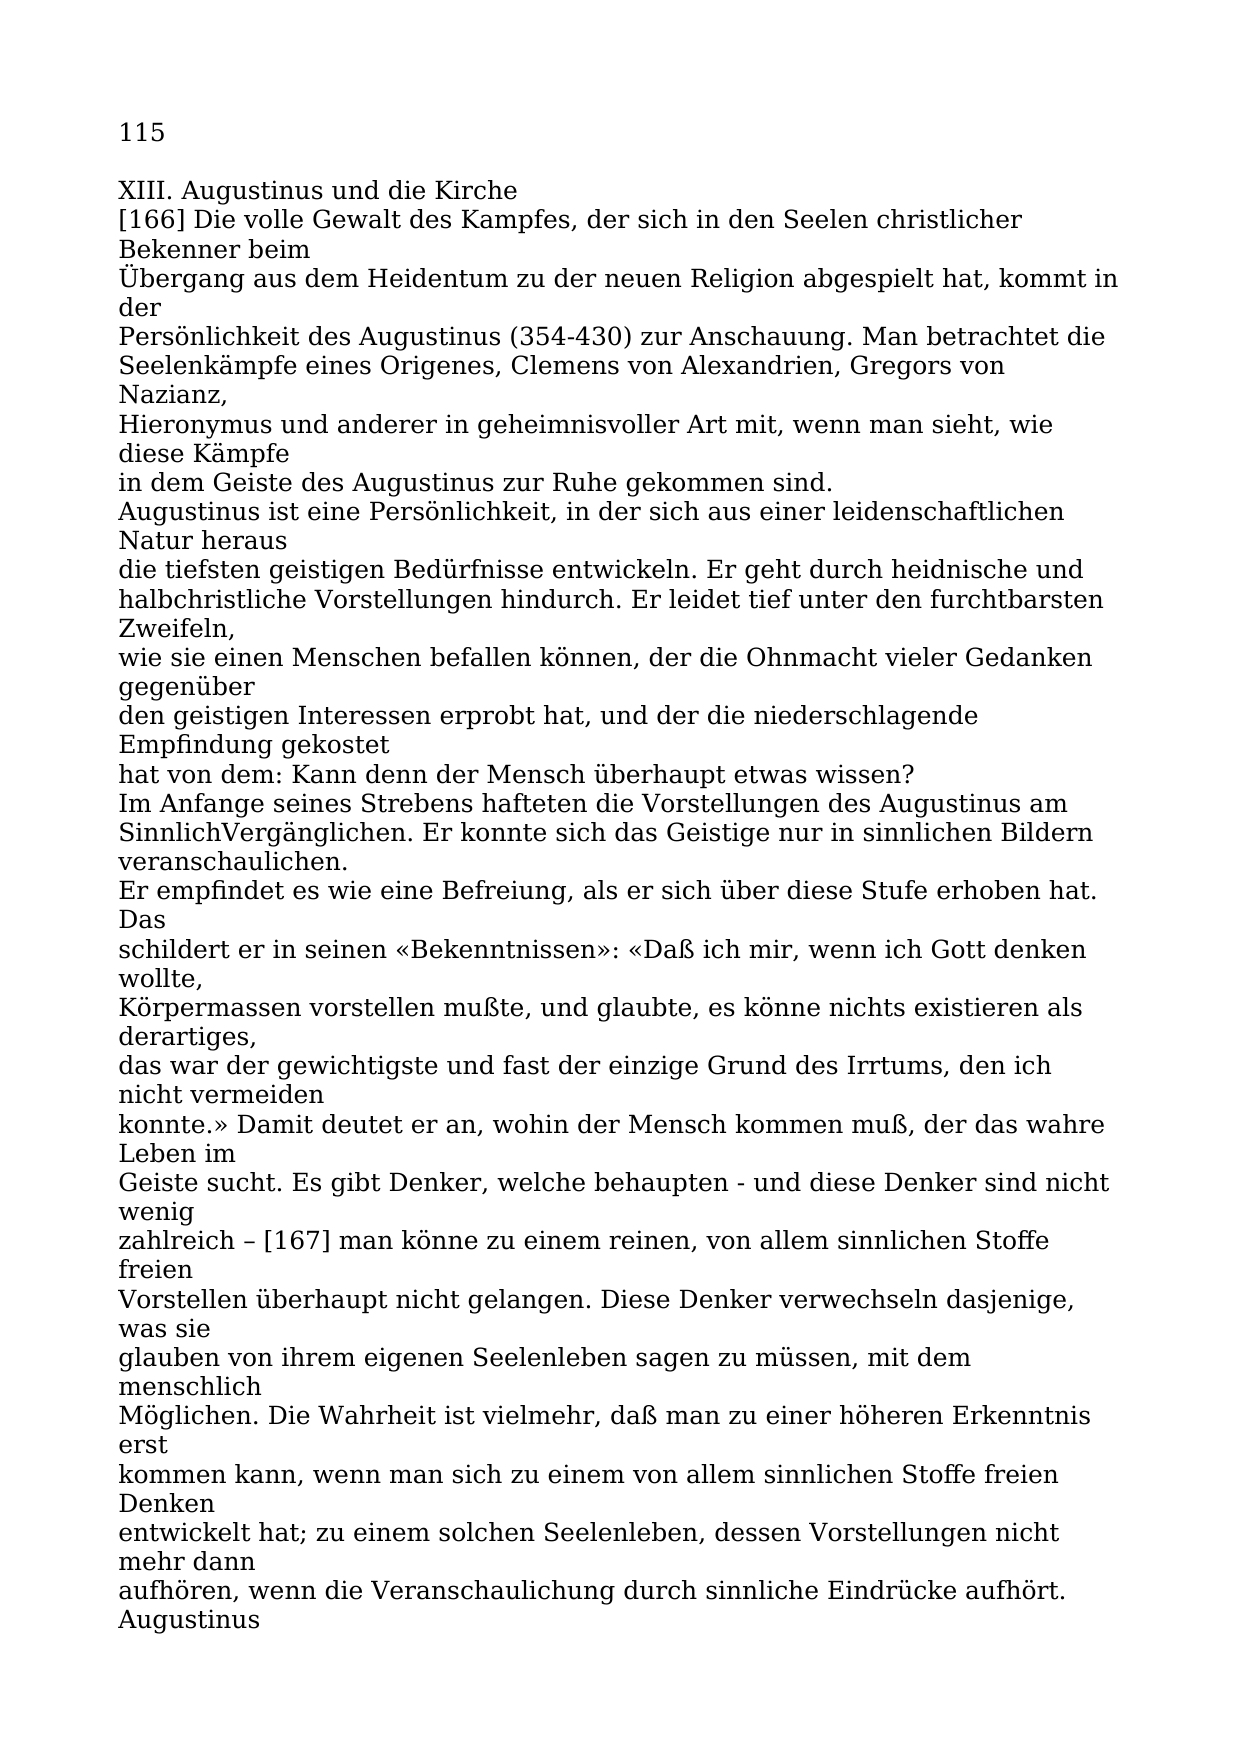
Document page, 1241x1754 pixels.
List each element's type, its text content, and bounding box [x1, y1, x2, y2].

text in dem Geiste des Augustinus zur Ruhe gekommen sind. [118, 468, 1122, 497]
text entwickelt hat; zu einem solchen Seelenleben, dessen Vorstellungen nicht mehr dann [118, 1518, 1122, 1576]
text Im Anfange seines Strebens hafteten die Vorstellungen des Augustinus am SinnlichVergänglichen. Er konnte sich das Geistige nur in sinnlichen Bildern veranschaulichen. [118, 789, 1122, 876]
text Hieronymus und anderer in geheimnisvoller Art mit, wenn man sieht, wie diese Kämpfe [118, 410, 1122, 468]
text glauben von ihrem eigenen Seelenleben sagen zu müssen, mit dem menschlich [118, 1343, 1122, 1401]
text schildert er in seinen «Bekenntnissen»: «Daß ich mir, wenn ich Gott denken wollte, [118, 935, 1122, 993]
text den geistigen Interessen erprobt hat, und der die niederschlagende Empfindung gekostet [118, 701, 1122, 760]
text kommen kann, wenn man sich zu einem von allem sinnlichen Stoffe freien Denken [118, 1460, 1122, 1518]
text Übergang aus dem Heidentum zu der neuen Religion abgespielt hat, kommt in der [118, 264, 1122, 322]
text Er empfindet es wie eine Befreiung, als er sich über diese Stufe erhoben hat. Das [118, 876, 1122, 935]
text halbchristliche Vorstellungen hindurch. Er leidet tief unter den furchtbarsten Zweifeln, [118, 585, 1122, 643]
text Augustinus ist eine Persönlichkeit, in der sich aus einer leidenschaftlichen Natur heraus [118, 497, 1122, 556]
text konnte.» Damit deutet er an, wohin der Mensch kommen muß, der das wahre Leben im [118, 1110, 1122, 1168]
text aufhören, wenn die Veranschaulichung durch sinnliche Eindrücke aufhört. Augustinus [118, 1576, 1122, 1635]
text das war der gewichtigste und fast der einzige Grund des Irrtums, den ich nicht vermeiden [118, 1051, 1122, 1110]
text Vorstellen überhaupt nicht gelangen. Diese Denker verwechseln dasjenige, was sie [118, 1285, 1122, 1343]
text hat von dem: Kann denn der Mensch überhaupt etwas wissen? [118, 760, 1122, 789]
text XIII. Augustinus und die Kirche [118, 176, 1122, 206]
text Persönlichkeit des Augustinus (354-430) zur Anschauung. Man betrachtet die [118, 322, 1122, 351]
text 115 [118, 118, 1122, 147]
text zahlreich – [167] man könne zu einem reinen, von allem sinnlichen Stoffe freien [118, 1226, 1122, 1285]
text Körpermassen vorstellen mußte, und glaubte, es könne nichts existieren als derartiges, [118, 993, 1122, 1051]
text die tiefsten geistigen Bedürfnisse entwickeln. Er geht durch heidnische und [118, 556, 1122, 585]
text Seelenkämpfe eines Origenes, Clemens von Alexandrien, Gregors von Nazianz, [118, 351, 1122, 410]
text Möglichen. Die Wahrheit ist vielmehr, daß man zu einer höheren Erkenntnis erst [118, 1401, 1122, 1460]
text wie sie einen Menschen befallen können, der die Ohnmacht vieler Gedanken gegenüber [118, 643, 1122, 701]
text [166] Die volle Gewalt des Kampfes, der sich in den Seelen christlicher Bekenner beim [118, 206, 1122, 264]
text Geiste sucht. Es gibt Denker, welche behaupten - und diese Denker sind nicht wenig [118, 1168, 1122, 1226]
